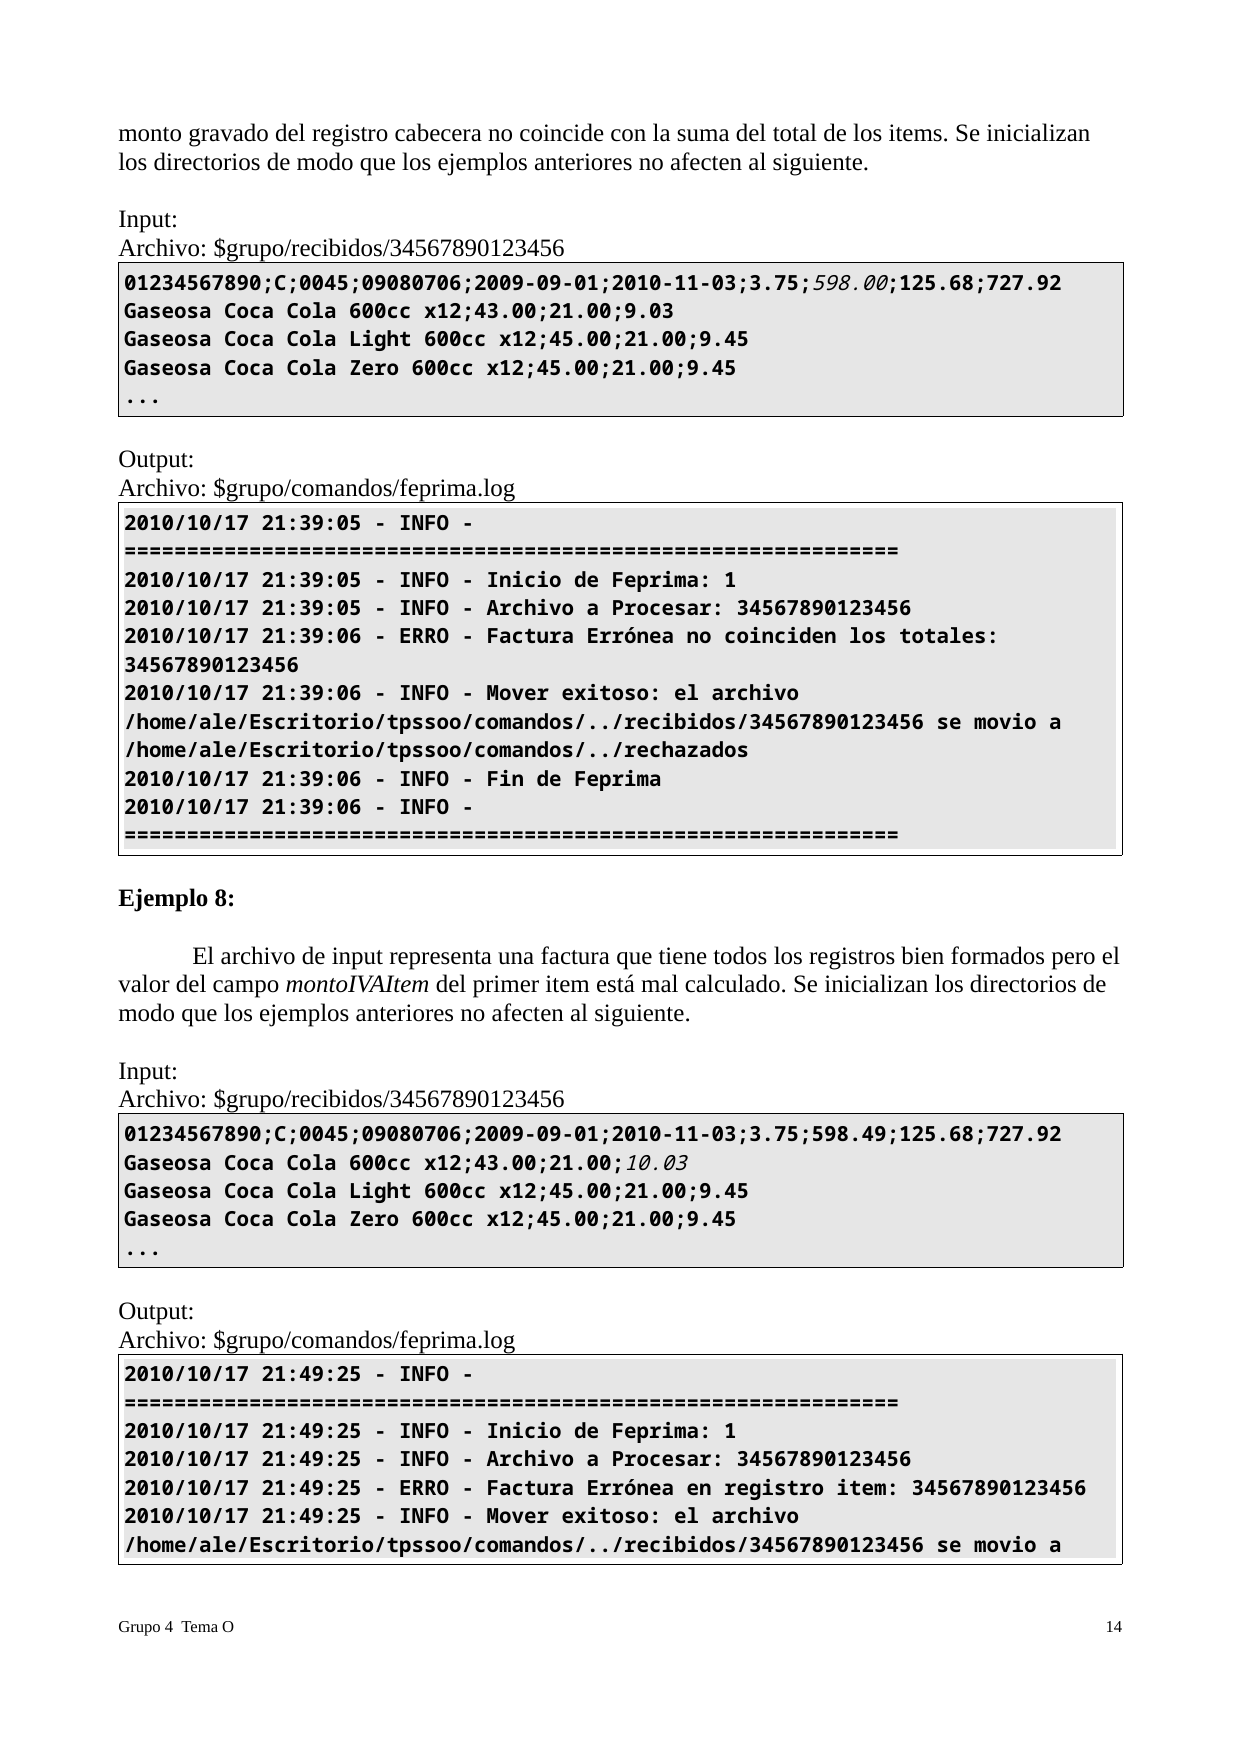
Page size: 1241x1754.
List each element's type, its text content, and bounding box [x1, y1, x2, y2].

table_header 01234567890;C;0045;09080706;2009-09-01;2010-11-03;3.75;598.00;125.68;727.92 Gaseosa Coca Cola 600cc x12;43.00;21.00;9.03 Gaseosa Coca Cola Light 600cc x12;45.00;21.00;9.45 Gaseosa Coca Cola Zero 600cc x12;45.00;21.00;9.45 ... [119, 263, 1123, 416]
text Archivo: $grupo/comandos/feprima.log [118, 1325, 1122, 1353]
table_header 2010/10/17 21:39:05 - INFO - ============================================================== 2010/10/17 21:39:05 - INFO - Inicio de Feprima: 1 2010/10/17 21:39:05 - INFO - Archivo a Procesar: 34567890123456 2010/10/17 21:39:06 - ERRO - Factura Errónea no coinciden los totales: 34567890123456 2010/10/17 21:39:06 - INFO - Mover exitoso: el archivo /home/ale/Escritorio/tpssoo/comandos/../recibidos/34567890123456 se movio a /home/ale/Escritorio/tpssoo/comandos/../rechazados 2010/10/17 21:39:06 - INFO - Fin de Feprima 2010/10/17 21:39:06 - INFO - ============================================================== [119, 503, 1122, 855]
text Ejemplo 8: [118, 883, 1122, 912]
text Archivo: $grupo/recibidos/34567890123456 [118, 1084, 1122, 1113]
table_header 2010/10/17 21:49:25 - INFO - ============================================================== 2010/10/17 21:49:25 - INFO - Inicio de Feprima: 1 2010/10/17 21:49:25 - INFO - Archivo a Procesar: 34567890123456 2010/10/17 21:49:25 - ERRO - Factura Errónea en registro item: 34567890123456 2010/10/17 21:49:25 - INFO - Mover exitoso: el archivo /home/ale/Escritorio/tpssoo/comandos/../recibidos/34567890123456 se movio a [119, 1355, 1122, 1564]
text Input: [118, 204, 1122, 233]
text Output: [118, 444, 1122, 473]
text El archivo de input representa una factura que tiene todos los registros bien formados pero el valor del campo montoIVAItem del primer item está mal calculado. Se inicializan los directorios de modo que los ejemplos anteriores no afecten al siguiente. [118, 941, 1122, 1027]
text monto gravado del registro cabecera no coincide con la suma del total de los items. Se inicializan los directorios de modo que los ejemplos anteriores no afecten al siguiente. [118, 118, 1122, 176]
table_header 01234567890;C;0045;09080706;2009-09-01;2010-11-03;3.75;598.49;125.68;727.92 Gaseosa Coca Cola 600cc x12;43.00;21.00;10.03 Gaseosa Coca Cola Light 600cc x12;45.00;21.00;9.45 Gaseosa Coca Cola Zero 600cc x12;45.00;21.00;9.45 ... [119, 1114, 1123, 1267]
text Output: [118, 1296, 1122, 1325]
text Archivo: $grupo/comandos/feprima.log [118, 473, 1122, 502]
text Archivo: $grupo/recibidos/34567890123456 [118, 233, 1122, 262]
text Input: [118, 1056, 1122, 1084]
